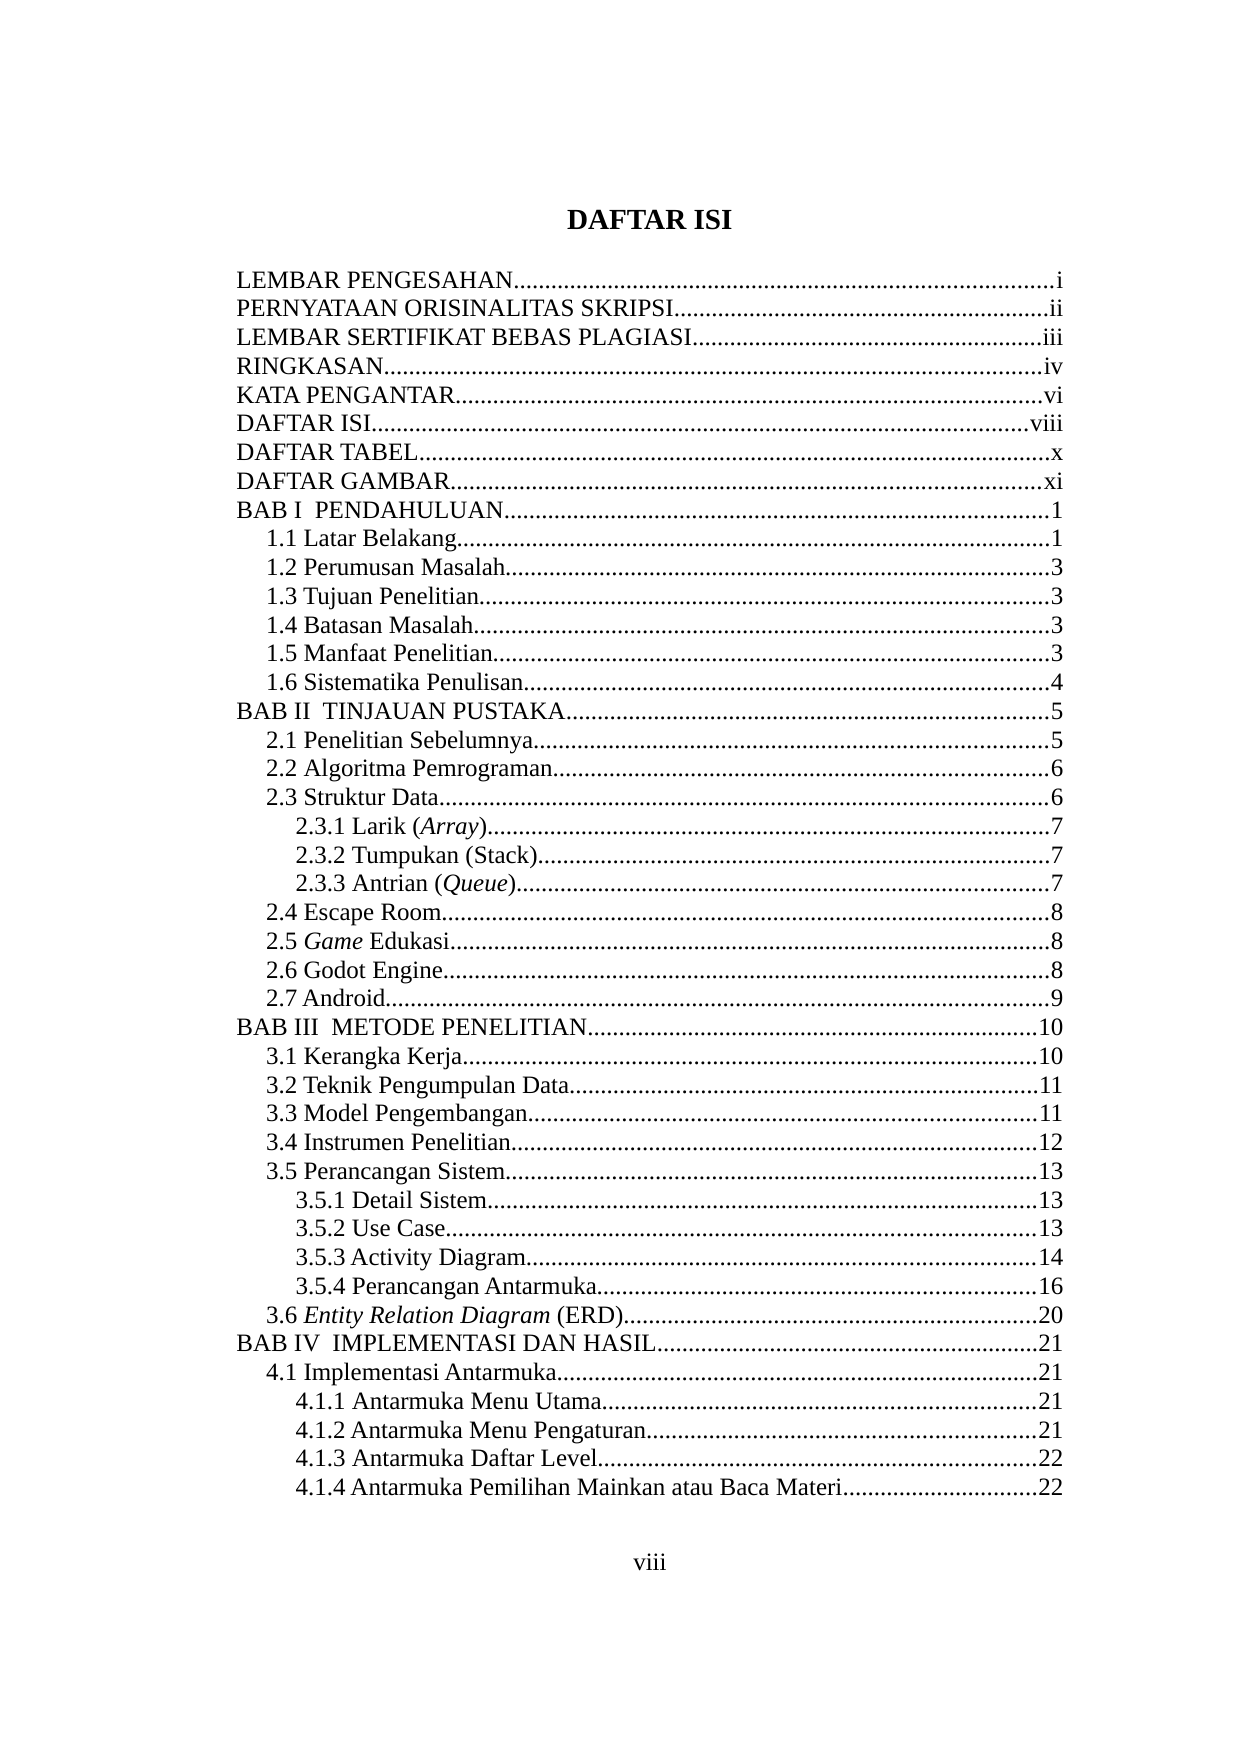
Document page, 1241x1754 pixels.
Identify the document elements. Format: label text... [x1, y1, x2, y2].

text 3.3 Model Pengembangan 11 [266, 1098, 1063, 1127]
text 4.1.4 Antarmuka Pemilihan Mainkan atau Baca Materi 22 [295, 1472, 1063, 1501]
text 4.1 Implementasi Antarmuka 21 [266, 1357, 1063, 1386]
text 1.2 Perumusan Masalah 3 [266, 552, 1063, 581]
text RINGKASAN iv [236, 351, 1063, 380]
text 2.5 Game Edukasi 8 [266, 926, 1063, 955]
text 2.3.2 Tumpukan (Stack) 7 [295, 840, 1063, 868]
text 3.2 Teknik Pengumpulan Data 11 [266, 1070, 1063, 1098]
text 3.5 Perancangan Sistem 13 [266, 1156, 1063, 1185]
text 3.6 Entity Relation Diagram (ERD) 20 [266, 1300, 1063, 1328]
text 3.5.1 Detail Sistem 13 [295, 1185, 1063, 1213]
text LEMBAR SERTIFIKAT BEBAS PLAGIASI iii [236, 322, 1063, 351]
text DAFTAR TABEL x [236, 437, 1063, 466]
text 3.5.2 Use Case 13 [295, 1213, 1063, 1242]
text 3.5.3 Activity Diagram 14 [295, 1242, 1063, 1271]
text 2.2 Algoritma Pemrograman 6 [266, 753, 1063, 782]
text 4.1.2 Antarmuka Menu Pengaturan 21 [295, 1415, 1063, 1443]
text 2.7 Android 9 [266, 983, 1063, 1012]
text 3.1 Kerangka Kerja 10 [266, 1041, 1063, 1070]
text 2.6 Godot Engine 8 [266, 955, 1063, 983]
text PERNYATAAN ORISINALITAS SKRIPSI ii [236, 293, 1063, 322]
text BAB III METODE PENELITIAN 10 [236, 1012, 1063, 1041]
text 4.1.1 Antarmuka Menu Utama 21 [295, 1386, 1063, 1415]
text 2.4 Escape Room 8 [266, 897, 1063, 926]
text 2.3 Struktur Data 6 [266, 782, 1063, 811]
text DAFTAR GAMBAR xi [236, 466, 1063, 495]
subtitle DAFTAR ISI [236, 202, 1063, 236]
text BAB IV IMPLEMENTASI DAN HASIL 21 [236, 1328, 1063, 1357]
text DAFTAR ISI viii [236, 408, 1063, 437]
text 1.3 Tujuan Penelitian 3 [266, 581, 1063, 610]
text 1.6 Sistematika Penulisan 4 [266, 667, 1063, 696]
text 2.1 Penelitian Sebelumnya 5 [266, 725, 1063, 753]
text LEMBAR PENGESAHAN i [236, 265, 1063, 293]
text 2.3.3 Antrian (Queue) 7 [295, 868, 1063, 897]
text 2.3.1 Larik (Array) 7 [295, 811, 1063, 840]
text BAB I PENDAHULUAN 1 [236, 495, 1063, 523]
text 3.4 Instrumen Penelitian 12 [266, 1127, 1063, 1156]
text 1.1 Latar Belakang 1 [266, 523, 1063, 552]
text 4.1.3 Antarmuka Daftar Level 22 [295, 1443, 1063, 1472]
text 1.4 Batasan Masalah 3 [266, 610, 1063, 638]
text 3.5.4 Perancangan Antarmuka 16 [295, 1271, 1063, 1300]
text 1.5 Manfaat Penelitian 3 [266, 638, 1063, 667]
text BAB II TINJAUAN PUSTAKA 5 [236, 696, 1063, 725]
text KATA PENGANTAR vi [236, 380, 1063, 408]
